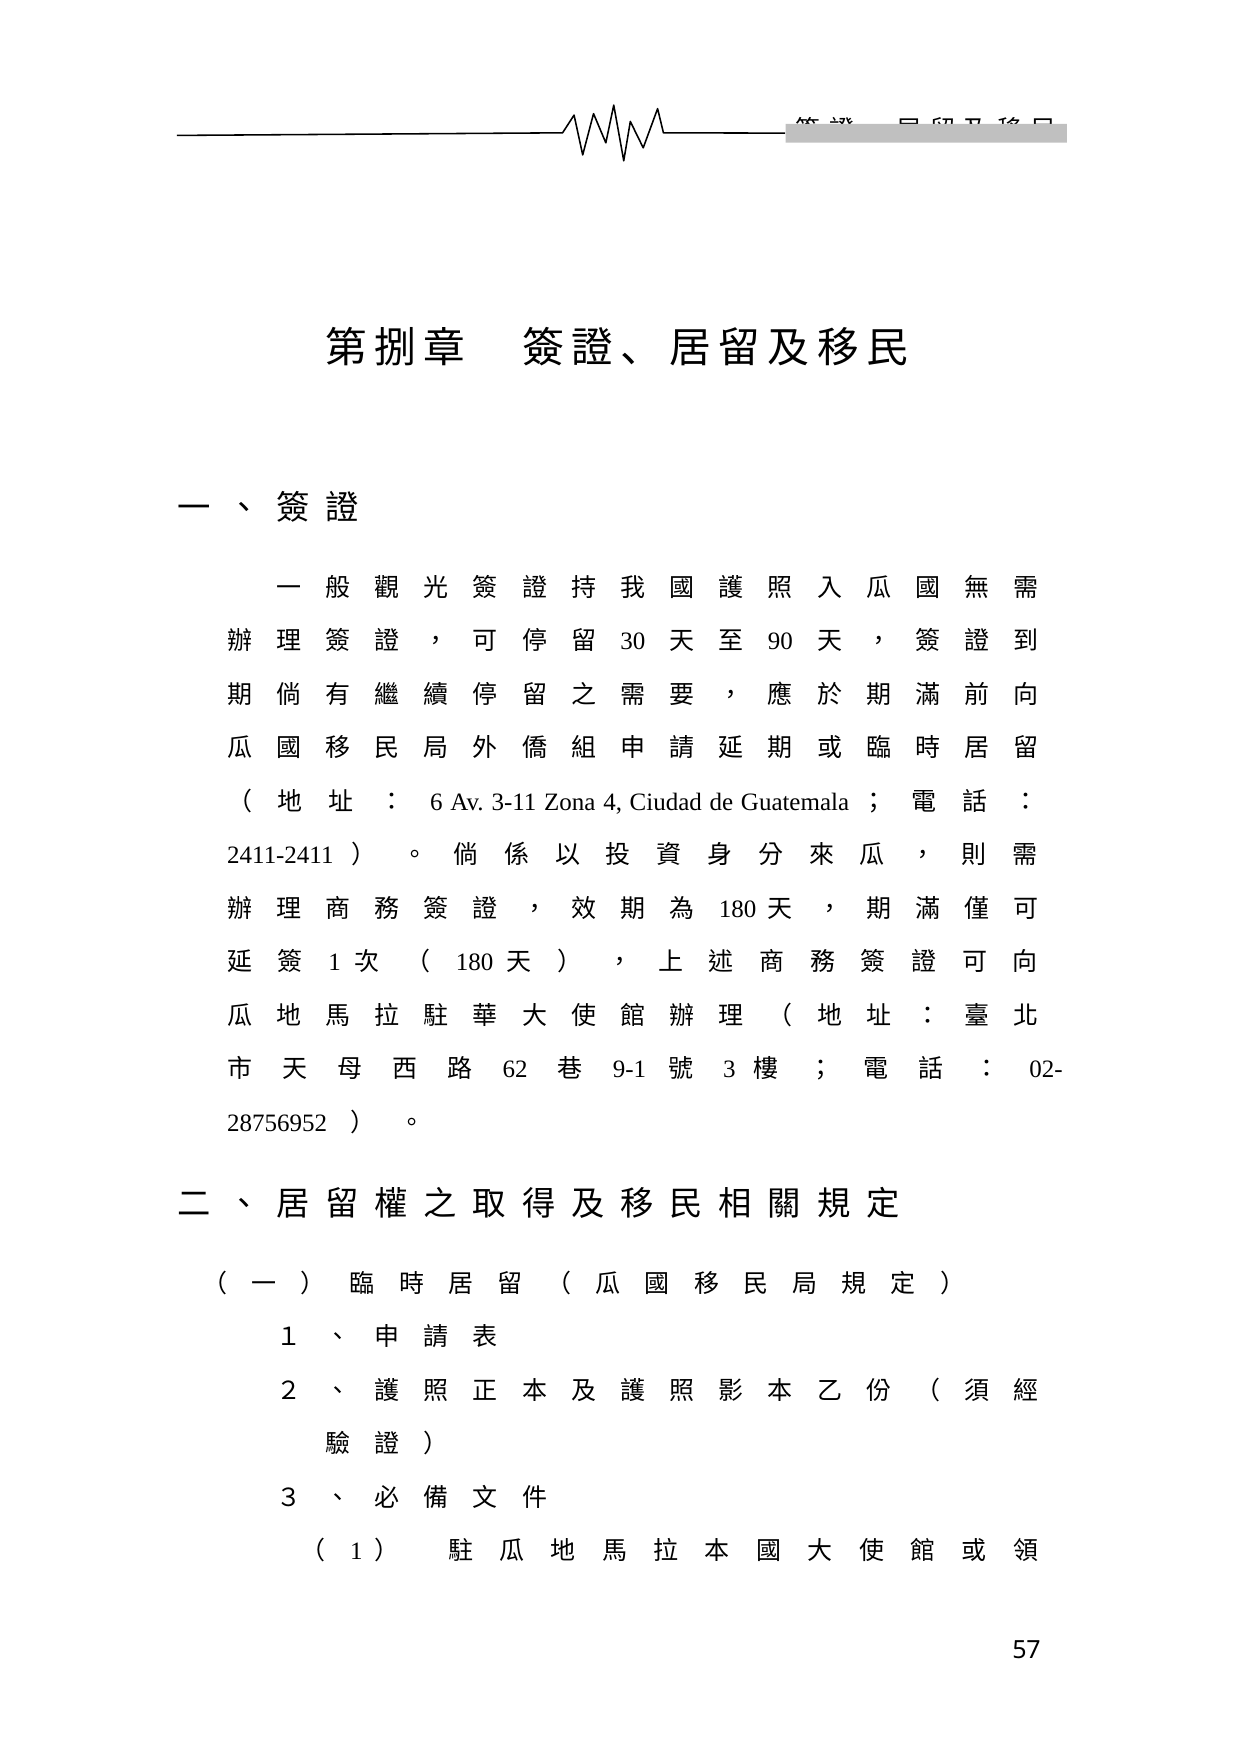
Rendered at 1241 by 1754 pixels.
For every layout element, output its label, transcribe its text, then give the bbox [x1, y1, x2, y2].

text １、申請表 [276, 1308, 1063, 1362]
text 二、居留權之取得及移民相關規定 [178, 1174, 1063, 1228]
text 一般觀光簽證持我國護照入瓜國無需辦理簽證，可停留30天至90天，簽證到期倘有繼續停留之需要，應於期滿前向瓜國移民局外僑組申請延期或臨時居留（地址：6 Av. 3-11 Zona 4, Ciudad de Guatemala；電話：2411-2411）。倘係以投資身分來瓜，則需辦理商務簽證，效期為180天，期滿僅可延簽1次（180天），上述商務簽證可向瓜地馬拉駐華大使館辦理（地址：臺北市天母西路62巷9-1號3樓；電話：02-28756952）。 [219, 558, 1063, 1147]
text ３、必備文件 [276, 1469, 1063, 1522]
text （1） 駐瓜地馬拉本國大使館或領 [301, 1522, 1063, 1576]
text 一、簽證 [178, 478, 1063, 532]
text ２、護照正本及護照影本乙份（須經驗證） [276, 1362, 1063, 1469]
text 第捌章 簽證、居留及移民 [178, 291, 1063, 398]
text （一）臨時居留（瓜國移民局規定） [202, 1254, 1063, 1308]
